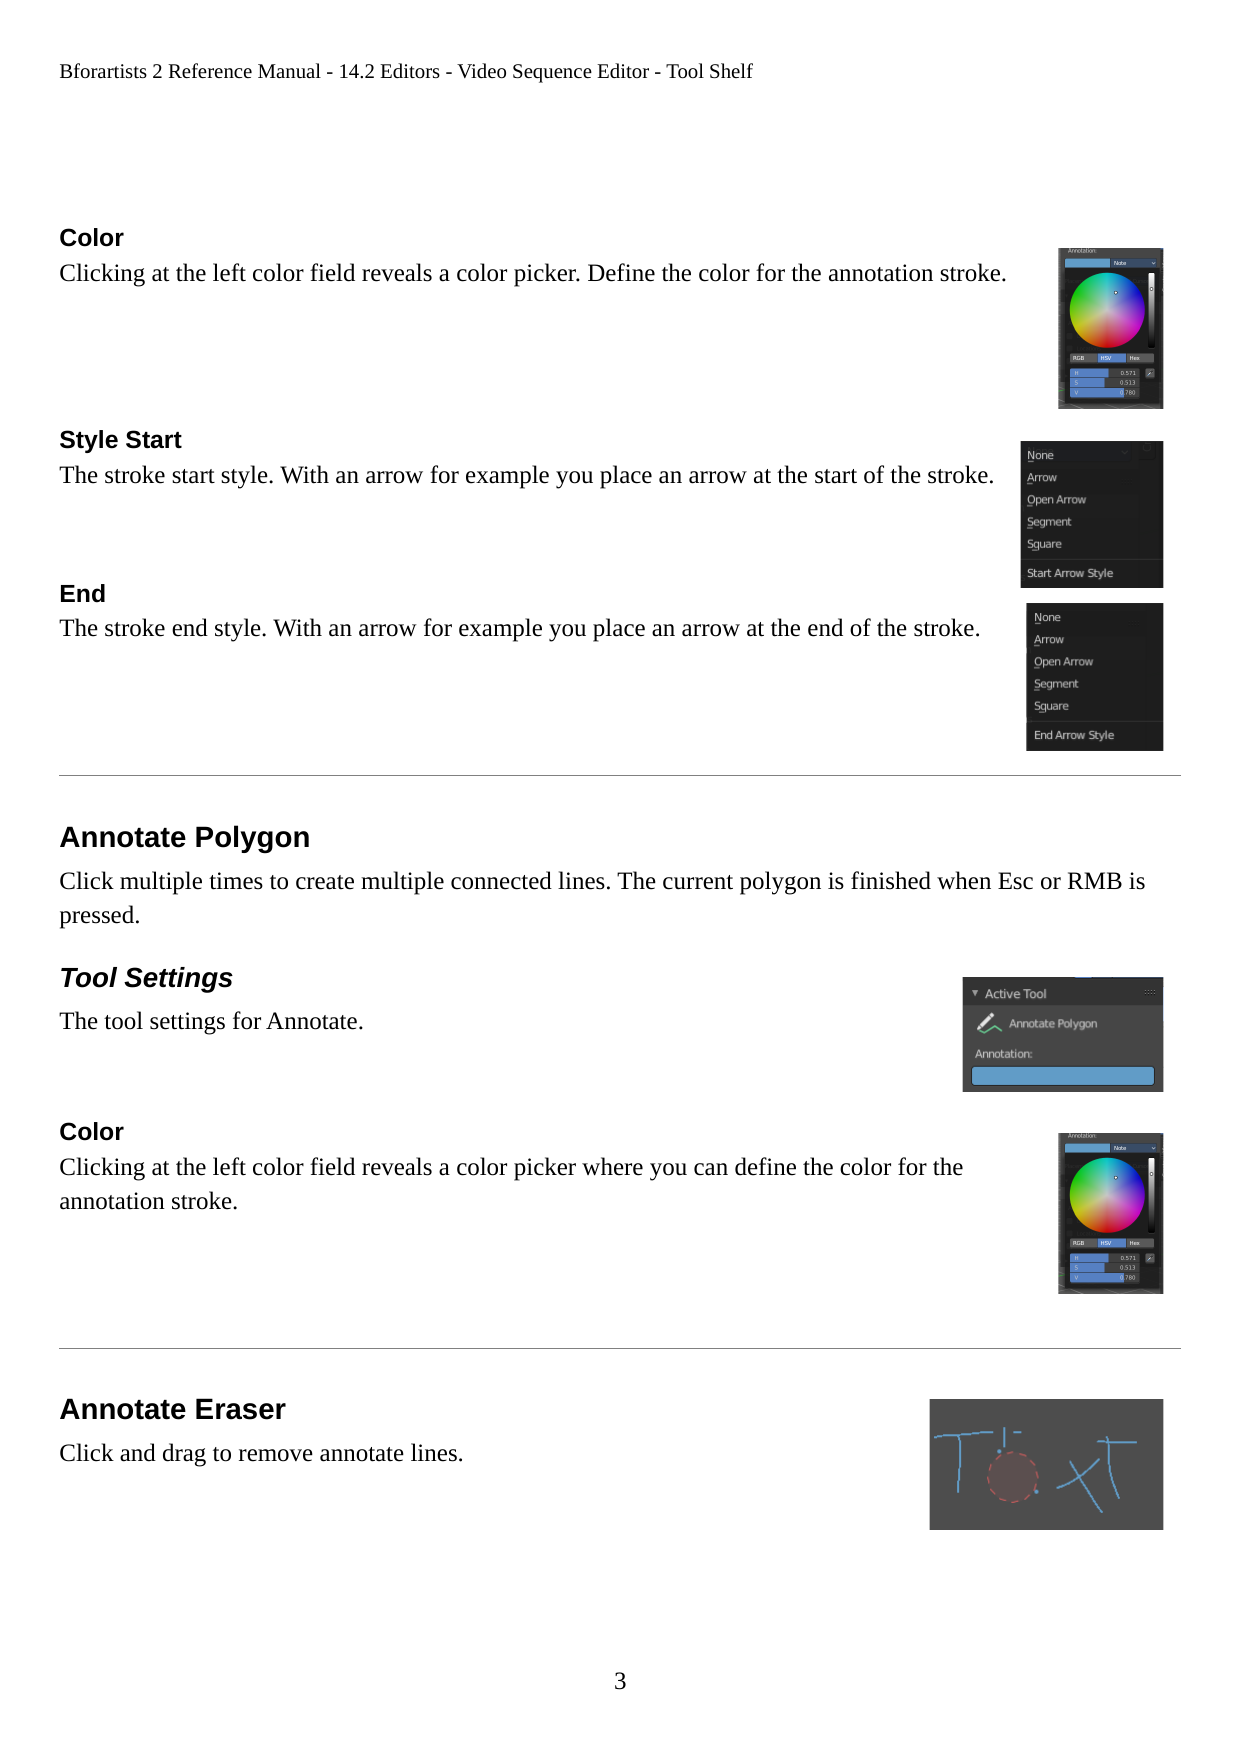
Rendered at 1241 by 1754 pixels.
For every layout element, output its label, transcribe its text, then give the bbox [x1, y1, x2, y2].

subtitle Color [59, 1117, 1181, 1145]
subtitle Color [59, 223, 1181, 252]
subtitle Annotate Eraser [59, 1392, 1181, 1426]
text The tool settings for Annotate. [59, 1006, 962, 1035]
text Click multiple times to create multiple connected lines. The current polygon is finished when Esc or RMB is pressed. [59, 866, 1181, 929]
subtitle Annotate Polygon [59, 819, 1181, 853]
subtitle Tool Settings [59, 962, 1181, 994]
subtitle End [59, 579, 1181, 607]
picture [1058, 248, 1164, 409]
text Click and drag to remove annotate lines. [59, 1438, 929, 1467]
text The stroke end style. With an arrow for example you place an arrow at the end of the stroke. [59, 613, 1026, 642]
picture [1026, 603, 1164, 751]
picture [962, 977, 1164, 1092]
picture [1020, 441, 1164, 588]
subtitle Style Start [59, 426, 1181, 454]
picture [1058, 1133, 1164, 1294]
text Clicking at the left color field reveals a color picker. Define the color for the annotation stroke. [59, 258, 1058, 287]
picture [929, 1399, 1164, 1530]
text Clicking at the left color field reveals a color picker where you can define the color for the annotation stroke. [59, 1152, 1058, 1215]
text The stroke start style. With an arrow for example you place an arrow at the start of the stroke. [59, 460, 1020, 489]
